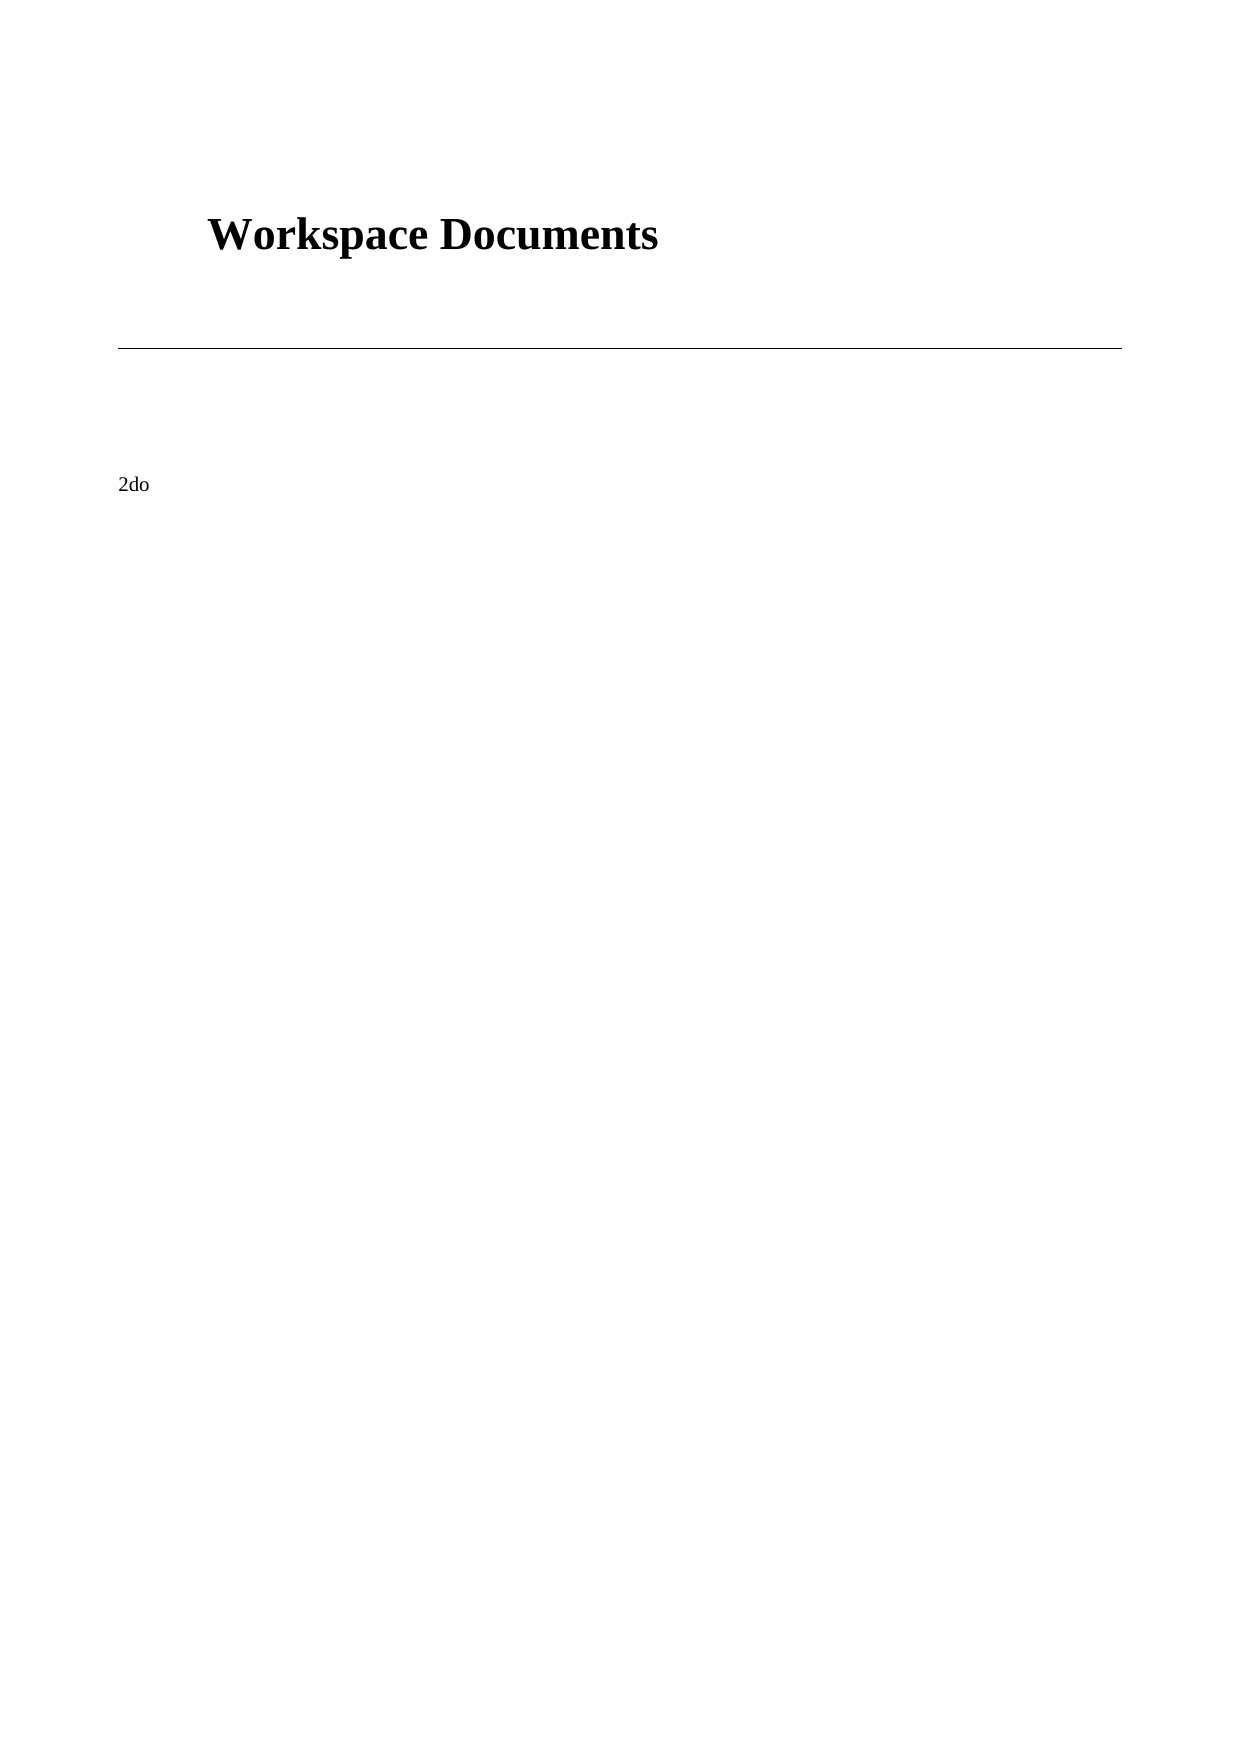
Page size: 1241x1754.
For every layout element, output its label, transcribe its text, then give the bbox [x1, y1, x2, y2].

text 2do [118, 472, 1122, 496]
text Workspace Documents [119, 119, 1122, 348]
